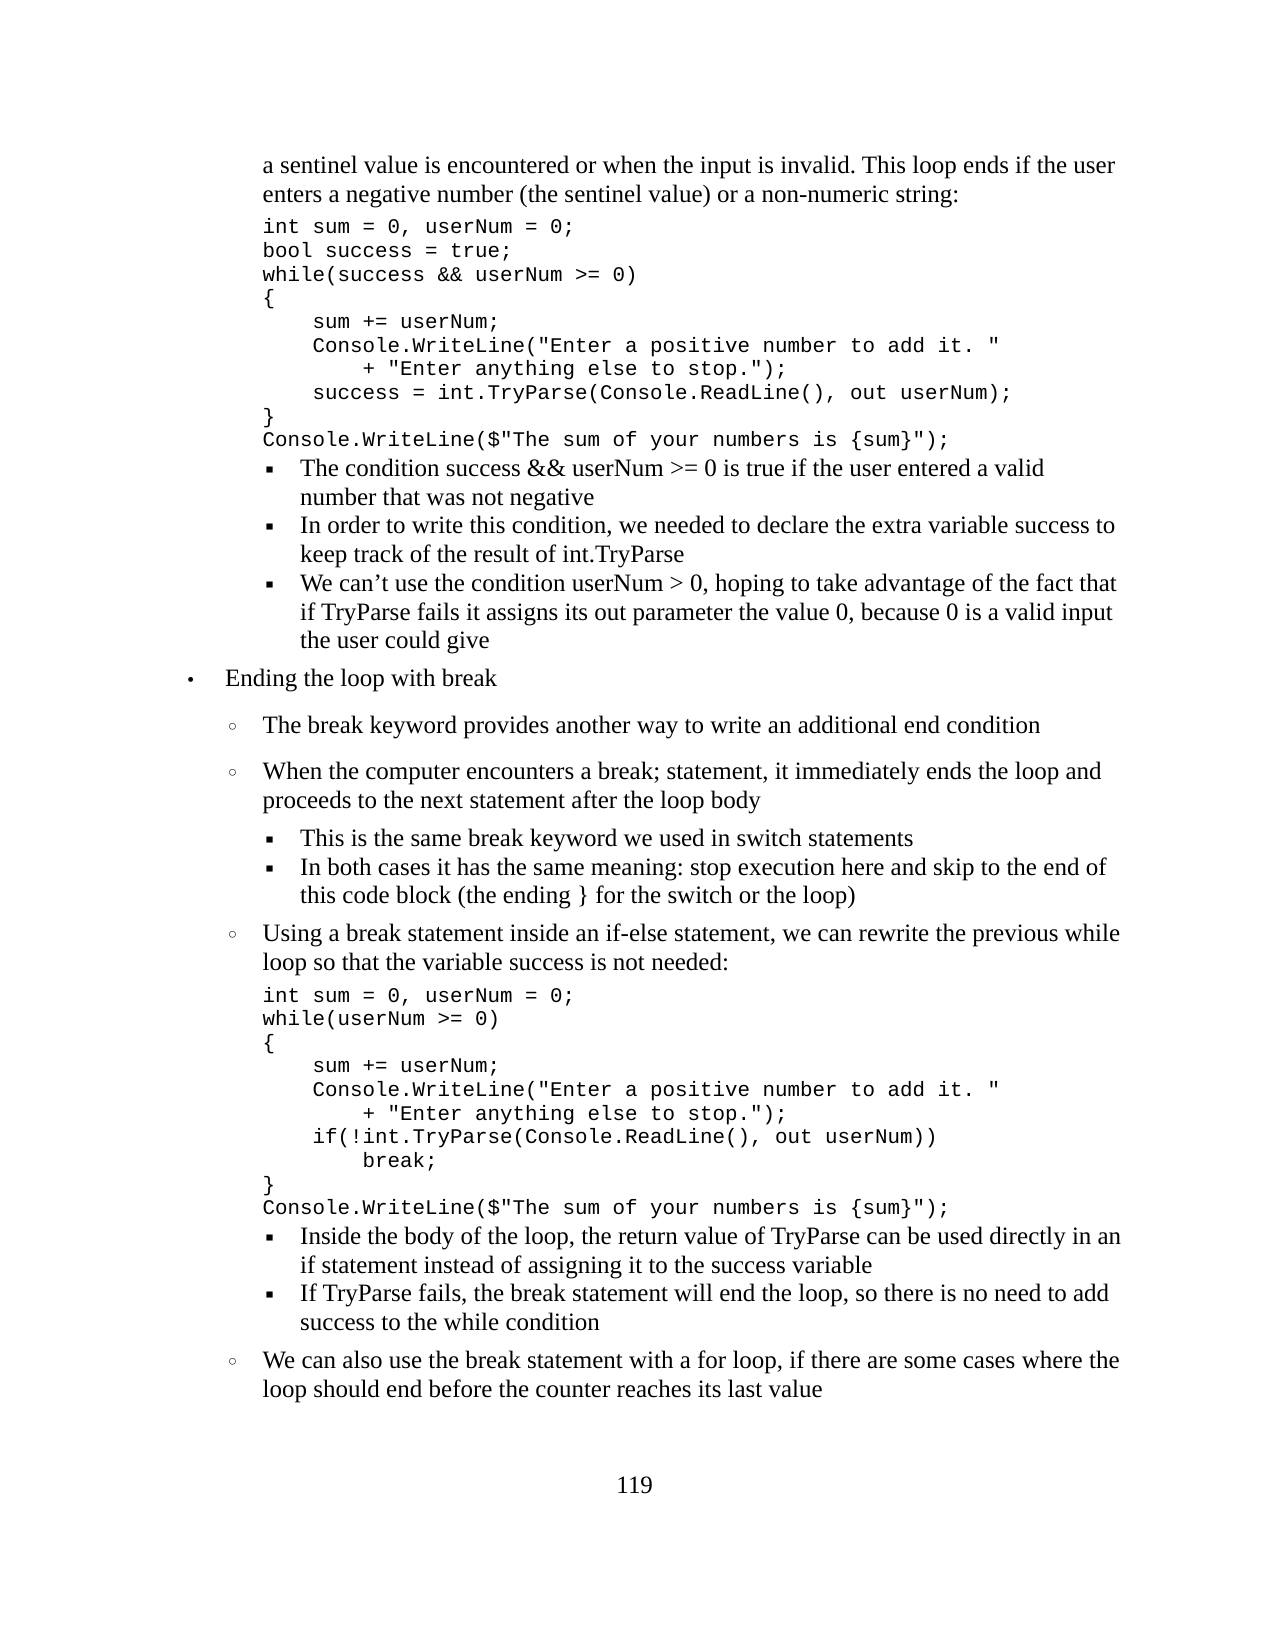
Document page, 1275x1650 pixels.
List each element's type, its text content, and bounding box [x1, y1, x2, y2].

list In order to write this condition, we needed to declare the extra variable success to keep track of the result of int.TryParse [262, 510, 1125, 568]
list while(success && userNum >= 0) [225, 264, 1125, 287]
list If TryParse fails, the break statement will end the loop, so there is no need to add success to the while condition [262, 1278, 1125, 1336]
list } [225, 406, 1125, 429]
list bool success = true; [225, 240, 1125, 264]
list Console.WriteLine($"The sum of your numbers is {sum}"); [225, 1197, 1125, 1221]
list Console.WriteLine("Enter a positive number to add it. " [225, 335, 1125, 358]
list break; [225, 1150, 1125, 1174]
list Console.WriteLine($"The sum of your numbers is {sum}"); [225, 429, 1125, 453]
list { [225, 1032, 1125, 1056]
list { [225, 287, 1125, 311]
list while(userNum >= 0) [225, 1008, 1125, 1032]
list } [225, 1174, 1125, 1197]
list sum += userNum; [225, 1056, 1125, 1079]
list Using a break statement inside an if-else statement, we can rewrite the previous while loop so that the variable success is not needed: [225, 918, 1125, 976]
list Ending the loop with break [187, 663, 1125, 692]
list The break keyword provides another way to write an additional end condition [225, 710, 1125, 738]
list We can’t use the condition userNum > 0, hoping to take advantage of the fact that if TryParse fails it assigns its out parameter the value 0, because 0 is a valid input the user could give [262, 568, 1125, 654]
list The condition success && userNum >= 0 is true if the user entered a valid number that was not negative [262, 453, 1125, 510]
list int sum = 0, userNum = 0; [225, 216, 1125, 240]
list int sum = 0, userNum = 0; [225, 984, 1125, 1008]
list We can also use the break statement with a for loop, if there are some cases where the loop should end before the counter reaches its last value [225, 1345, 1125, 1402]
list Inside the body of the loop, the return value of TryParse can be used directly in an if statement instead of assigning it to the success variable [262, 1221, 1125, 1278]
list Console.WriteLine("Enter a positive number to add it. " [225, 1079, 1125, 1103]
list sum += userNum; [225, 311, 1125, 335]
list success = int.TryParse(Console.ReadLine(), out userNum); [225, 382, 1125, 406]
list if(!int.TryParse(Console.ReadLine(), out userNum)) [225, 1126, 1125, 1150]
list + "Enter anything else to stop."); [225, 358, 1125, 382]
list This is the same break keyword we used in switch statements [262, 823, 1125, 852]
list + "Enter anything else to stop."); [225, 1103, 1125, 1126]
list In both cases it has the same meaning: stop execution here and skip to the end of this code block (the ending } for the switch or the loop) [262, 852, 1125, 909]
list When the computer encounters a break; statement, it immediately ends the loop and proceeds to the next statement after the loop body [225, 756, 1125, 814]
list a sentinel value is encountered or when the input is invalid. This loop ends if the user enters a negative number (the sentinel value) or a non-numeric string: [225, 150, 1125, 207]
